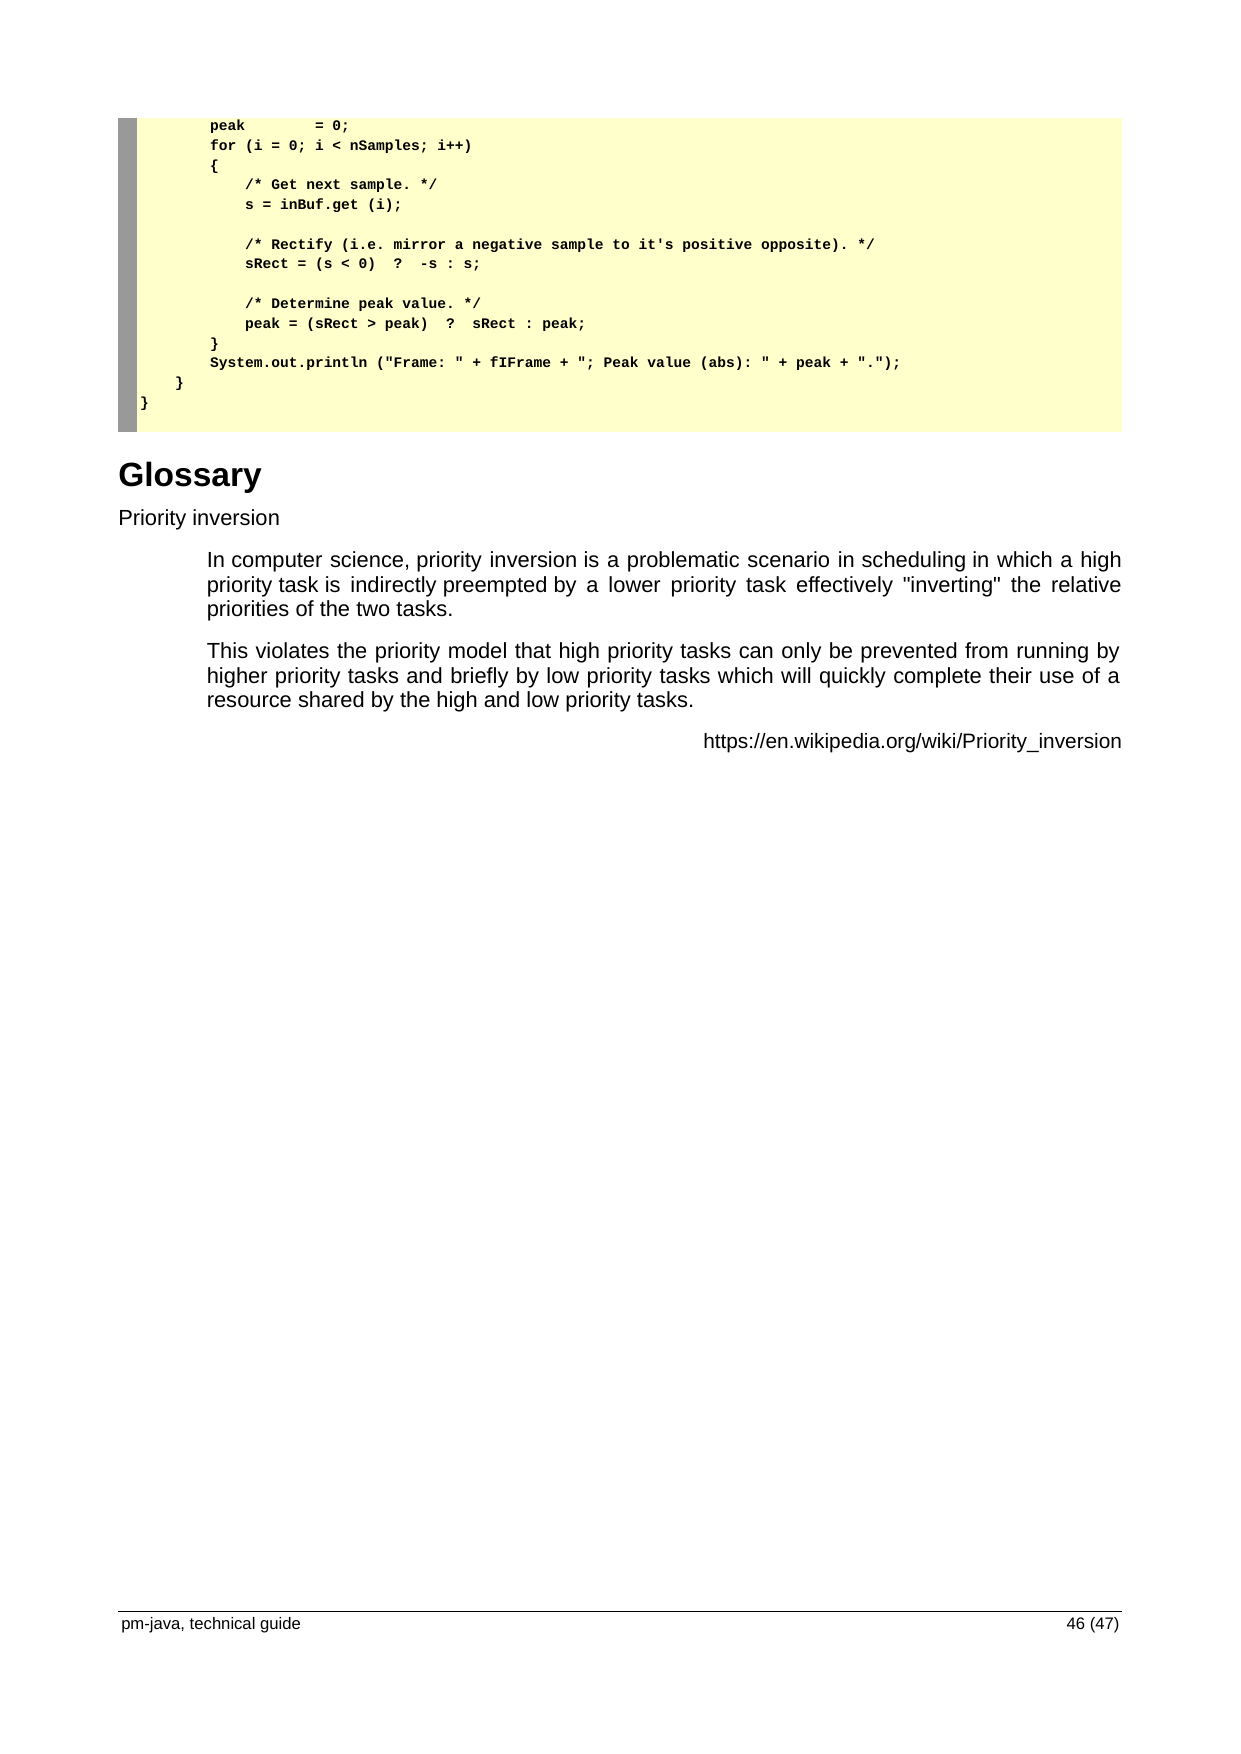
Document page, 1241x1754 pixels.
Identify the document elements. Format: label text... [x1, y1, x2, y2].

list } [137, 336, 1122, 352]
text This violates the priority model that high priority tasks can only be prevented from running by higher priority tasks and briefly by low priority tasks which will quickly complete their use of a resource shared by the high and low priority tasks. [207, 639, 1122, 712]
list } [137, 395, 1122, 412]
text Priority inversion [118, 506, 1122, 530]
list { [137, 158, 1122, 174]
list peak = 0; [137, 118, 1122, 135]
list for (i = 0; i < nSamples; i++) [137, 138, 1122, 154]
list /* Get next sample. */ [137, 177, 1122, 194]
list s = inBuf.get (i); [137, 197, 1122, 214]
list } [137, 375, 1122, 392]
list sRect = (s < 0) ? -s : s; [137, 257, 1122, 273]
list peak = (sRect > peak) ? sRect : peak; [137, 316, 1122, 333]
text https://en.wikipedia.org/wiki/Priority_inversion [118, 730, 1122, 753]
subtitle Glossary [118, 456, 1122, 493]
list /* Determine peak value. */ [137, 296, 1122, 313]
text In computer science, priority inversion is a problematic scenario in scheduling in which a high priority task is indirectly preempted by a lower priority task effectively "inverting" the relative priorities of the two tasks. [207, 548, 1122, 621]
list /* Rectify (i.e. mirror a negative sample to it's positive opposite). */ [137, 237, 1122, 253]
list System.out.println ("Frame: " + fIFrame + "; Peak value (abs): " + peak + "."); [137, 356, 1122, 372]
